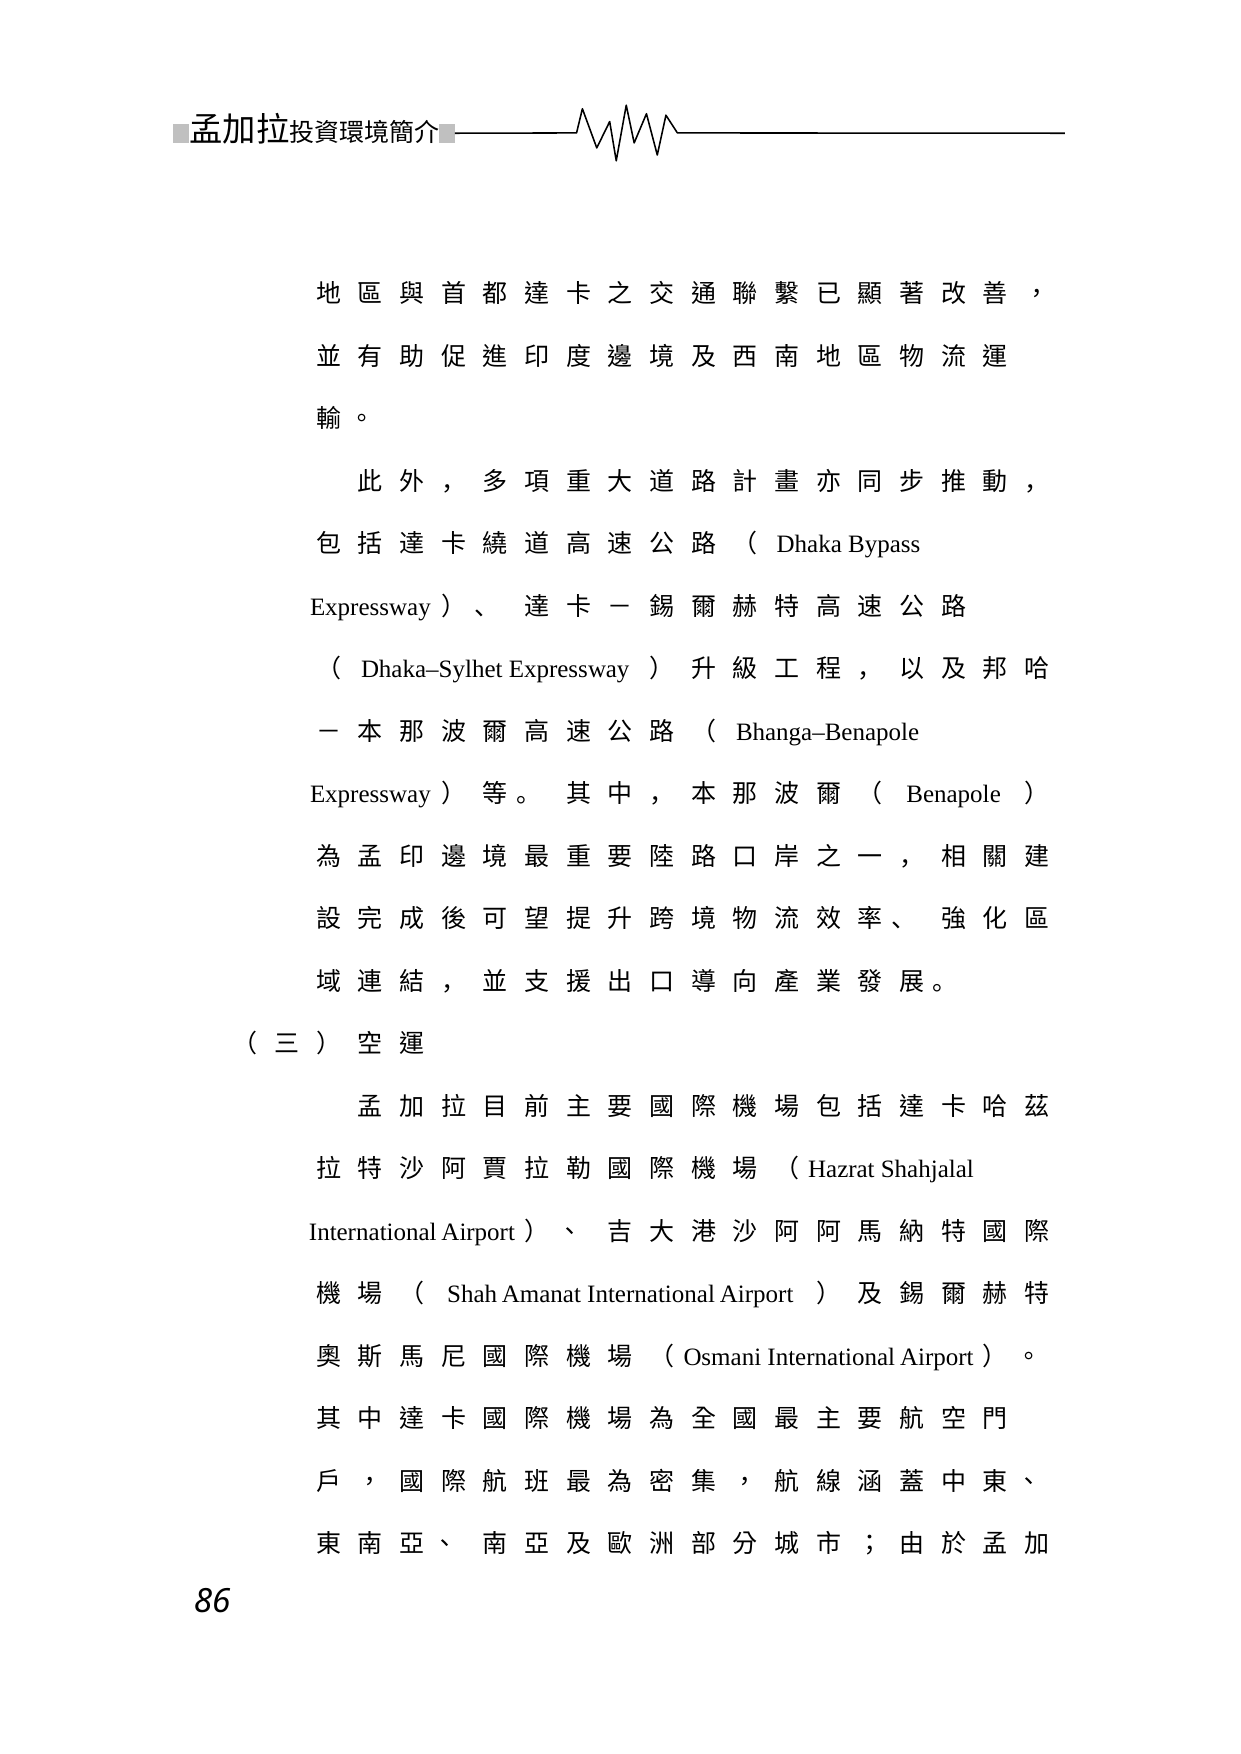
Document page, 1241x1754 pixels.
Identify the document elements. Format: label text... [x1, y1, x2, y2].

text （三）空運 [207, 1000, 1058, 1063]
text 孟加拉目前主要國際機場包括達卡哈茲拉特沙阿賈拉勒國際機場（Hazrat Shahjalal International Airport）、吉大港沙阿阿馬納特國際機場（Shah Amanat International Airport）及錫爾赫特奧斯馬尼國際機場（Osmani International Airport）。其中達卡國際機場為全國最主要航空門戶，國際航班最為密集，航線涵蓋中東、東南亞、南亞及歐洲部分城市；由於孟加 [281, 1063, 1058, 1563]
text 此外，多項重大道路計畫亦同步推動，包括達卡繞道高速公路（Dhaka Bypass Expressway）、達卡－錫爾赫特高速公路（Dhaka–Sylhet Expressway）升級工程，以及邦哈－本那波爾高速公路（Bhanga–Benapole Expressway）等。其中，本那波爾（Benapole）為孟印邊境最重要陸路口岸之一，相關建設完成後可望提升跨境物流效率、強化區域連結，並支援出口導向產業發展。 [281, 438, 1058, 1000]
text 地區與首都達卡之交通聯繫已顯著改善，並有助促進印度邊境及西南地區物流運輸。 [281, 250, 1058, 438]
